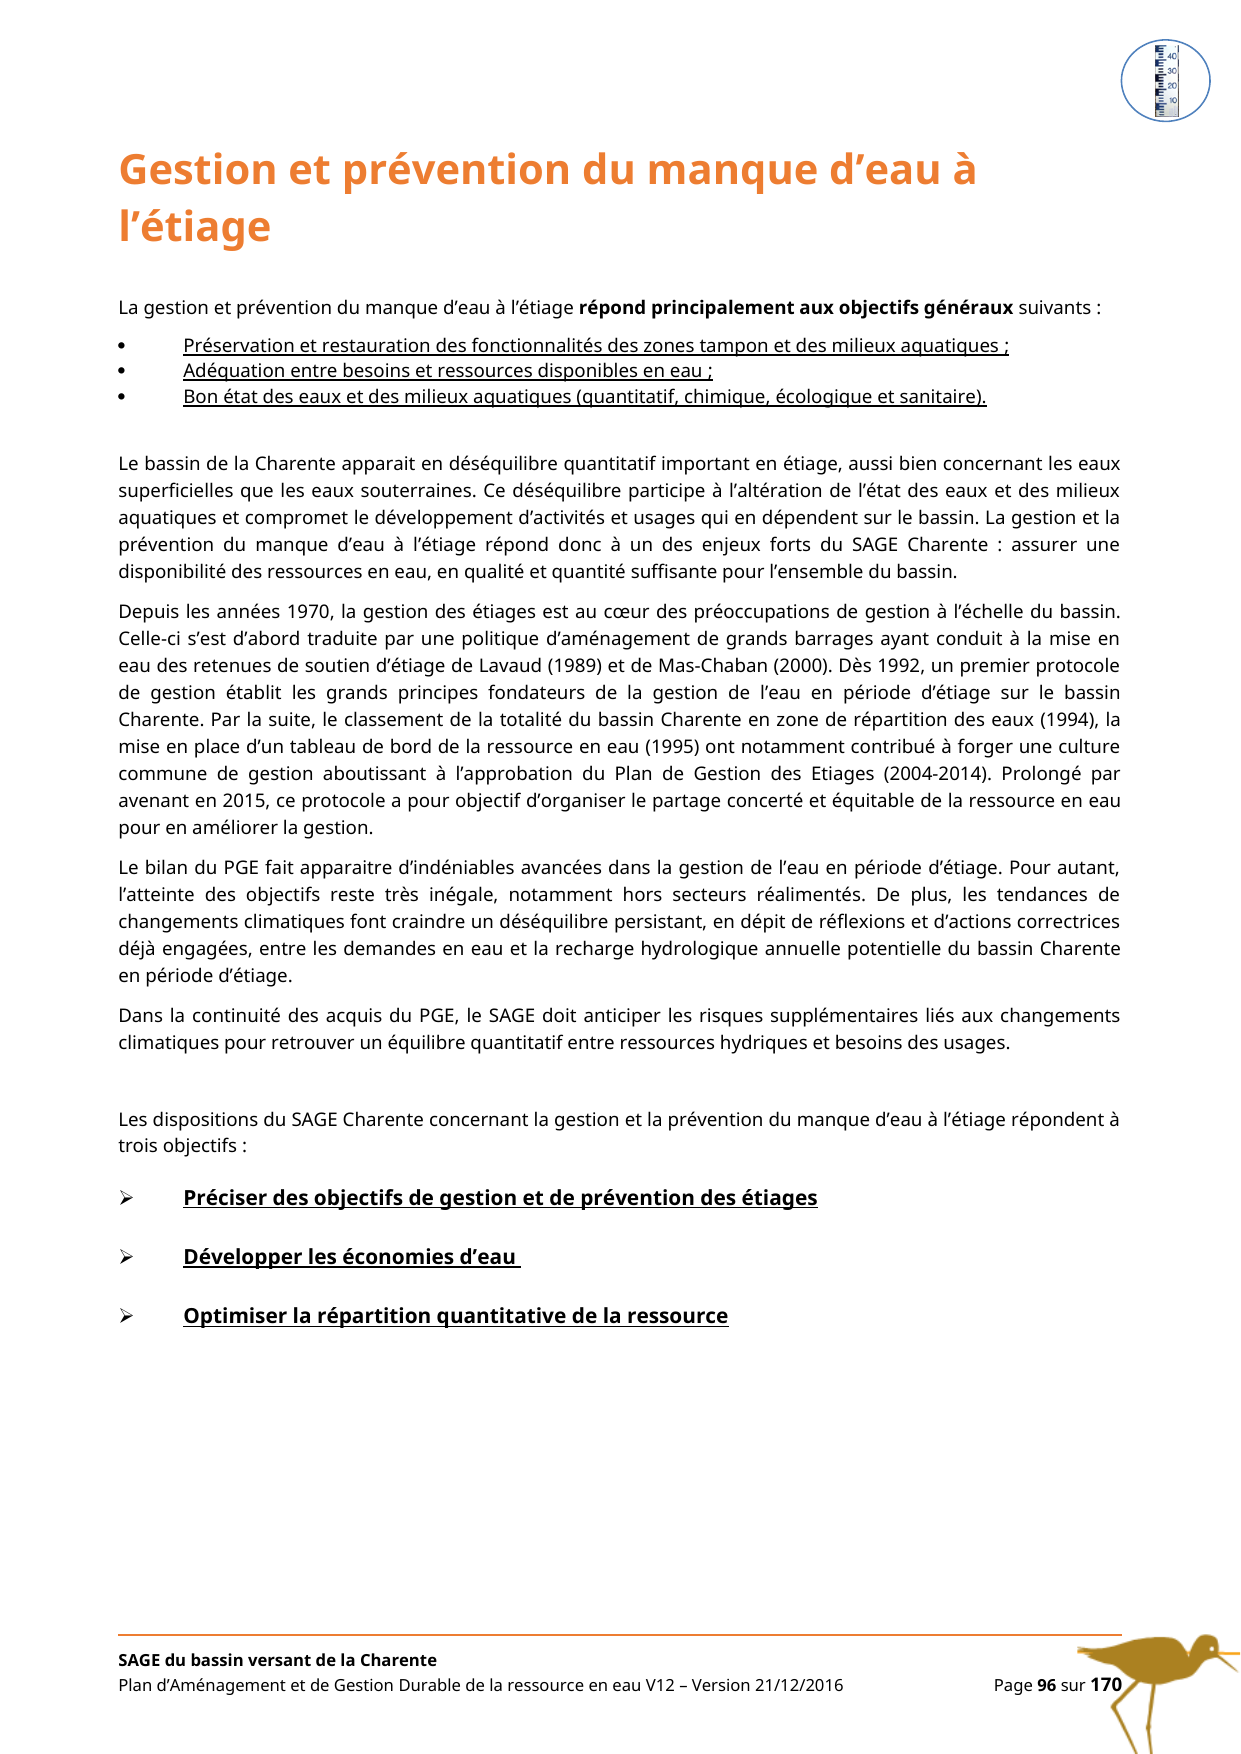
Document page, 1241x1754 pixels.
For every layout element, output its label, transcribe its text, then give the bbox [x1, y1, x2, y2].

subtitle Gestion et prévention du manque d’eau à l’étiage [118, 139, 1122, 253]
list Développer les économies d’eau [118, 1242, 1122, 1271]
list Adéquation entre besoins et ressources disponibles en eau ; [118, 358, 1122, 383]
text Le bassin de la Charente apparait en déséquilibre quantitatif important en étiage, aussi bien concernant les eaux superficielles que les eaux souterraines. Ce déséquilibre participe à l’altération de l’état des eaux et des milieux aquatiques et compromet le développement d’activités et usages qui en dépendent sur le bassin. La gestion et la prévention du manque d’eau à l’étiage répond donc à un des enjeux forts du SAGE Charente : assurer une disponibilité des ressources en eau, en qualité et quantité suffisante pour l’ensemble du bassin. [118, 448, 1122, 584]
text La gestion et prévention du manque d’eau à l’étiage répond principalement aux objectifs généraux suivants : [118, 293, 1122, 320]
text Le bilan du PGE fait apparaitre d’indéniables avancées dans la gestion de l’eau en période d’étiage. Pour autant, l’atteinte des objectifs reste très inégale, notamment hors secteurs réalimentés. De plus, les tendances de changements climatiques font craindre un déséquilibre persistant, en dépit de réflexions et d’actions correctrices déjà engagées, entre les demandes en eau et la recharge hydrologique annuelle potentielle du bassin Charente en période d’étiage. [118, 853, 1122, 988]
text Les dispositions du SAGE Charente concernant la gestion et la prévention du manque d’eau à l’étiage répondent à trois objectifs : [118, 1107, 1122, 1158]
text Dans la continuité des acquis du PGE, le SAGE doit anticiper les risques supplémentaires liés aux changements climatiques pour retrouver un équilibre quantitatif entre ressources hydriques et besoins des usages. [118, 1001, 1122, 1055]
list Optimiser la répartition quantitative de la ressource [118, 1301, 1122, 1330]
text Depuis les années 1970, la gestion des étiages est au cœur des préoccupations de gestion à l’échelle du bassin. Celle-ci s’est d’abord traduite par une politique d’aménagement de grands barrages ayant conduit à la mise en eau des retenues de soutien d’étiage de Lavaud (1989) et de Mas-Chaban (2000). Dès 1992, un premier protocole de gestion établit les grands principes fondateurs de la gestion de l’eau en période d’étiage sur le bassin Charente. Par la suite, le classement de la totalité du bassin Charente en zone de répartition des eaux (1994), la mise en place d’un tableau de bord de la ressource en eau (1995) ont notamment contribué à forger une culture commune de gestion aboutissant à l’approbation du Plan de Gestion des Etiages (2004-2014). Prolongé par avenant en 2015, ce protocole a pour objectif d’organiser le partage concerté et équitable de la ressource en eau pour en améliorer la gestion. [118, 596, 1122, 840]
list Préciser des objectifs de gestion et de prévention des étiages [118, 1183, 1122, 1211]
list Préservation et restauration des fonctionnalités des zones tampon et des milieux aquatiques ; [118, 332, 1122, 358]
list Bon état des eaux et des milieux aquatiques (quantitatif, chimique, écologique et sanitaire). [118, 383, 1122, 409]
